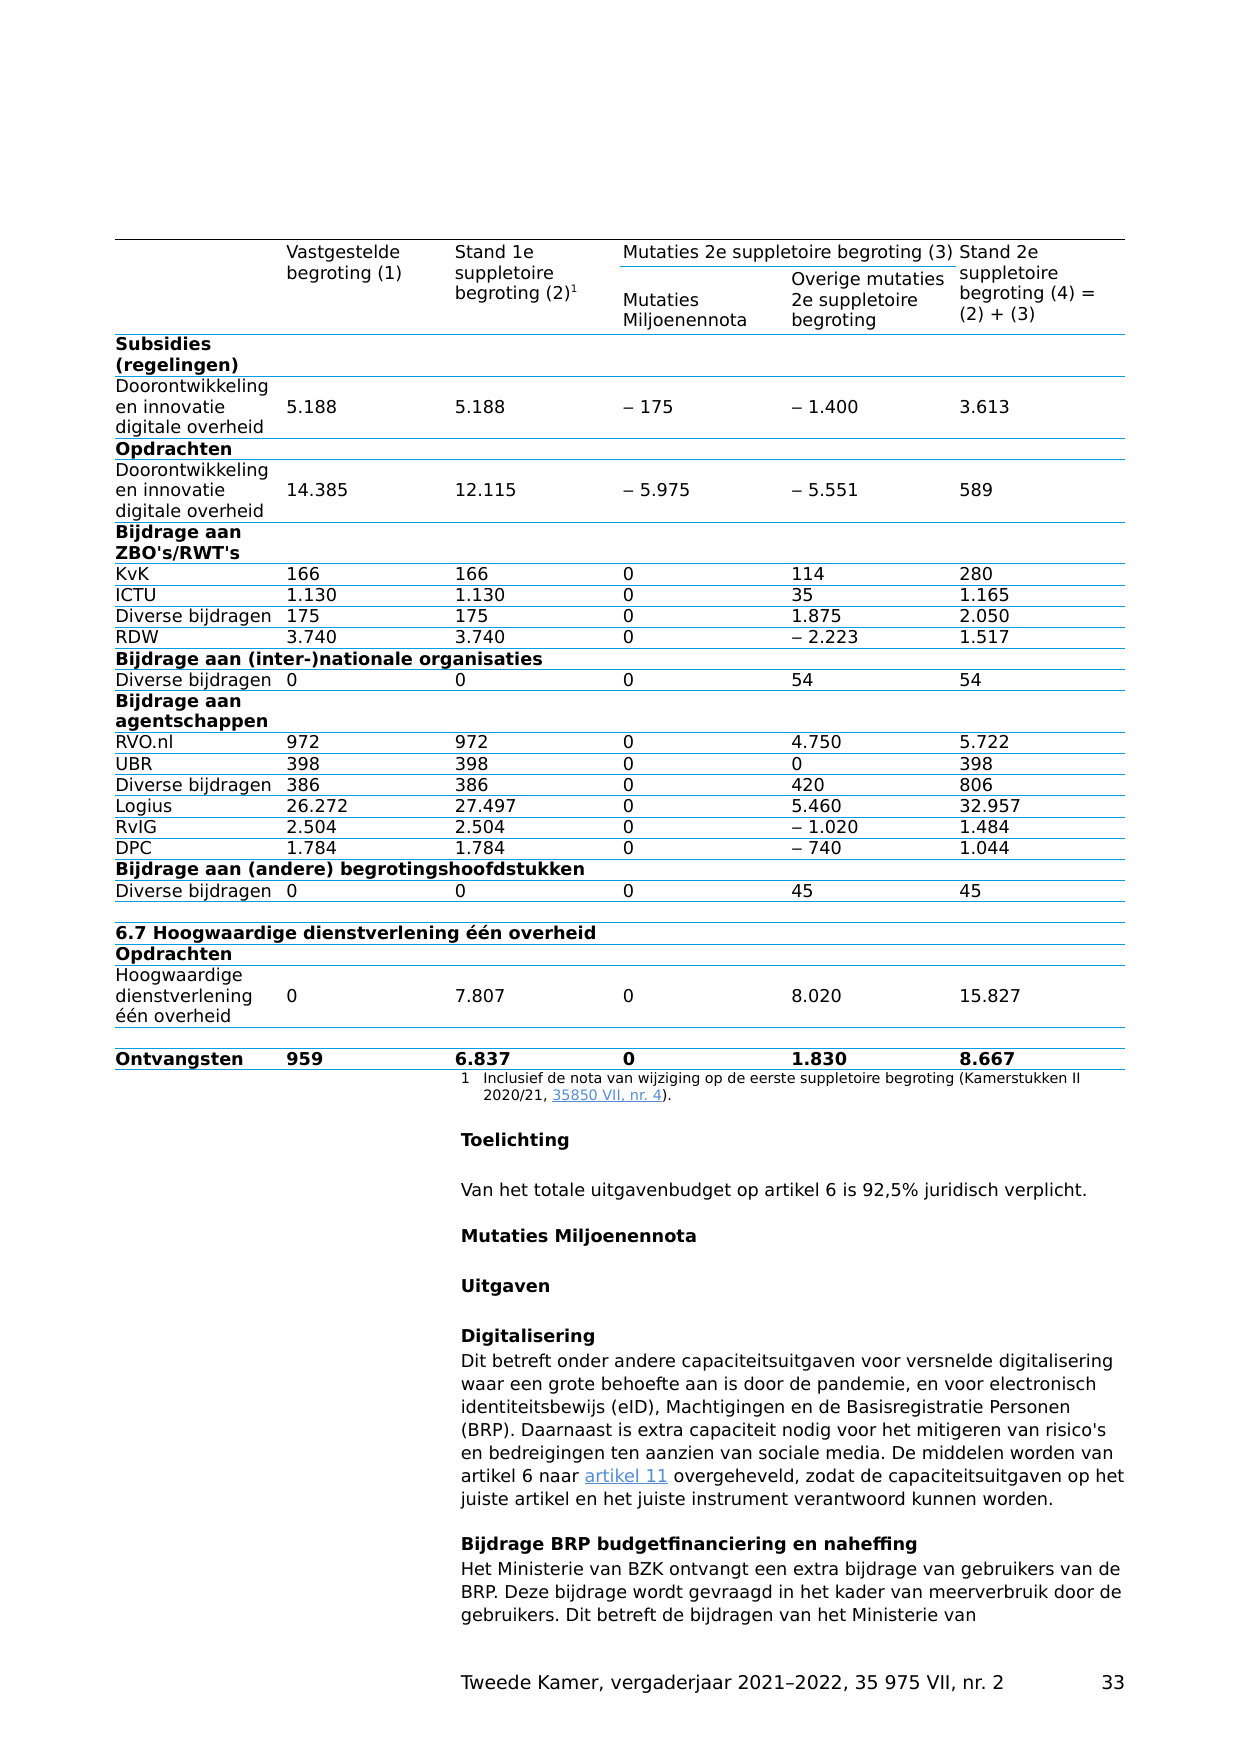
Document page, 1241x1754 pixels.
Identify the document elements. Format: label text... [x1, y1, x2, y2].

table_cell [283, 691, 452, 732]
table_cell [283, 945, 452, 964]
table_cell [620, 860, 788, 880]
table_cell 0 [283, 966, 452, 1027]
table_cell [956, 923, 1125, 943]
table_cell 0 [452, 670, 620, 690]
table_cell [956, 1028, 1125, 1048]
table_cell [788, 860, 956, 880]
table_cell Diverse bijdragen [115, 881, 283, 901]
table_cell 7.807 [452, 966, 620, 1027]
text Uitgaven [461, 1274, 1125, 1297]
table_cell [115, 1028, 283, 1048]
text Bijdrage BRP budgetfinanciering en naheffing [461, 1532, 1125, 1555]
table_cell [620, 945, 788, 964]
list Inclusief de nota van wijziging op de eerste suppletoire begroting (Kamerstukken II 2020/21, 35850 VII, nr. 4). [461, 1070, 1125, 1103]
table_cell 5.460 [788, 796, 956, 817]
table_cell [283, 902, 452, 922]
table_cell 54 [956, 670, 1125, 690]
table_cell Doorontwikkeling en innovatie digitale overheid [115, 460, 283, 522]
table_cell [452, 335, 620, 376]
table_cell 2.504 [452, 818, 620, 838]
table_cell [620, 691, 788, 732]
table_cell [788, 902, 956, 922]
table_cell 6.7 Hoogwaardige dienstverlening één overheid [115, 923, 620, 943]
table_cell 0 [620, 796, 788, 817]
table_cell 6.837 [452, 1049, 620, 1069]
table_cell 972 [283, 733, 452, 753]
table_cell 0 [620, 564, 788, 584]
table_cell 5.188 [283, 377, 452, 438]
table_cell [788, 335, 956, 376]
table_header Tabel 10 Budgettaire gevolgen van beleid artikel 6. Overheidsdienstverlening en informatiesamenleving (bedragen x € 1.000) [115, 191, 1125, 239]
table_cell [115, 240, 283, 334]
table_cell Stand 1e suppletoire begroting (2)1 [452, 240, 620, 334]
table_cell 2.050 [956, 607, 1125, 627]
table_cell [620, 902, 788, 922]
table_cell 386 [283, 775, 452, 795]
table_cell 14.385 [283, 460, 452, 522]
table_cell RvIG [115, 818, 283, 838]
table_cell 0 [620, 775, 788, 795]
table_cell [788, 945, 956, 964]
table_cell [115, 902, 283, 922]
table_cell [788, 1028, 956, 1048]
table_cell ‒ 5.551 [788, 460, 956, 522]
table_cell 1.784 [452, 839, 620, 859]
table_cell Ontvangsten [115, 1049, 283, 1069]
table_cell 0 [620, 881, 788, 901]
text Dit betreft onder andere capaciteitsuitgaven voor versnelde digitalisering waar een grote behoefte aan is door de pandemie, en voor electronisch identiteitsbewijs (eID), Machtigingen en de Basisregistratie Personen (BRP). Daarnaast is extra capaciteit nodig voor het mitigeren van risico's en bedreigingen ten aanzien van sociale media. De middelen worden van artikel 6 naar artikel 11 overgeheveld, zodat de capaciteitsuitgaven op het juiste artikel en het juiste instrument verantwoord kunnen worden. [461, 1349, 1125, 1509]
table_cell 2.504 [283, 818, 452, 838]
table_cell [620, 439, 788, 459]
text Mutaties Miljoenennota [461, 1224, 1125, 1247]
table_cell [283, 439, 452, 459]
table_cell [283, 335, 452, 376]
table_cell KvK [115, 564, 283, 584]
table_cell 0 [620, 628, 788, 648]
table_cell 1.130 [452, 586, 620, 606]
table_cell 1.165 [956, 586, 1125, 606]
text Digitalisering [461, 1324, 1125, 1347]
table_cell [788, 691, 956, 732]
table_cell Stand 2e suppletoire begroting (4) = (2) + (3) [956, 240, 1125, 334]
table_cell [956, 523, 1125, 563]
table_cell 589 [956, 460, 1125, 522]
table_cell Mutaties 2e suppletoire begroting (3) [620, 240, 956, 266]
table_cell 114 [788, 564, 956, 584]
table_cell 54 [788, 670, 956, 690]
table_cell 806 [956, 775, 1125, 795]
table_cell 280 [956, 564, 1125, 584]
table_cell Bijdrage aan (inter-)nationale organisaties [115, 649, 620, 669]
table_cell 4.750 [788, 733, 956, 753]
table_cell Bijdrage aan (andere) begrotingshoofdstukken [115, 860, 620, 880]
table_cell [956, 945, 1125, 964]
table_cell 1.830 [788, 1049, 956, 1069]
table_cell Opdrachten [115, 439, 283, 459]
table_cell 15.827 [956, 966, 1125, 1027]
table_cell ‒ 740 [788, 839, 956, 859]
table_cell 3.613 [956, 377, 1125, 438]
table_cell [452, 1028, 620, 1048]
table_cell [620, 649, 788, 669]
table_cell 26.272 [283, 796, 452, 817]
table_cell [956, 860, 1125, 880]
table_cell 398 [956, 754, 1125, 774]
table_cell 0 [620, 586, 788, 606]
table_cell [620, 335, 788, 376]
table_cell 35 [788, 586, 956, 606]
table_cell 959 [283, 1049, 452, 1069]
table_cell Bijdrage aan agentschappen [115, 691, 283, 732]
table_cell 1.044 [956, 839, 1125, 859]
table_cell 0 [620, 966, 788, 1027]
table_cell [283, 523, 452, 563]
table_cell Diverse bijdragen [115, 670, 283, 690]
table_cell 0 [620, 839, 788, 859]
table_cell ICTU [115, 586, 283, 606]
table_cell 166 [283, 564, 452, 584]
table_cell Opdrachten [115, 945, 283, 964]
table_cell Overige mutaties 2e suppletoire begroting [788, 267, 956, 334]
table_cell 0 [620, 607, 788, 627]
table_cell Diverse bijdragen [115, 607, 283, 627]
table_cell [956, 649, 1125, 669]
table_cell 972 [452, 733, 620, 753]
table_cell [620, 923, 788, 943]
table_cell 45 [956, 881, 1125, 901]
table_cell [452, 902, 620, 922]
table_cell [788, 923, 956, 943]
table_cell ‒ 175 [620, 377, 788, 438]
table_cell 8.020 [788, 966, 956, 1027]
table_cell 398 [283, 754, 452, 774]
table_cell 0 [283, 881, 452, 901]
table_cell 0 [788, 754, 956, 774]
table_cell 27.497 [452, 796, 620, 817]
table_cell [452, 523, 620, 563]
table_cell 386 [452, 775, 620, 795]
table_cell RDW [115, 628, 283, 648]
table_cell 398 [452, 754, 620, 774]
table_cell 0 [620, 754, 788, 774]
table_cell DPC [115, 839, 283, 859]
table_cell Subsidies (regelingen) [115, 335, 283, 376]
table_cell 0 [620, 1049, 788, 1069]
table_cell [452, 691, 620, 732]
table_cell 12.115 [452, 460, 620, 522]
table_cell ‒ 2.223 [788, 628, 956, 648]
table_cell ‒ 1.400 [788, 377, 956, 438]
table_cell Diverse bijdragen [115, 775, 283, 795]
table_cell 0 [620, 670, 788, 690]
table_cell [956, 335, 1125, 376]
table_cell 45 [788, 881, 956, 901]
table_cell [956, 691, 1125, 732]
table_cell ‒ 5.975 [620, 460, 788, 522]
table_cell 3.740 [452, 628, 620, 648]
table_cell 5.188 [452, 377, 620, 438]
table_cell [452, 439, 620, 459]
table_cell [788, 523, 956, 563]
table_cell [283, 1028, 452, 1048]
table_cell Vastgestelde begroting (1) [283, 240, 452, 334]
table_cell 166 [452, 564, 620, 584]
table_cell [620, 523, 788, 563]
table_cell 5.722 [956, 733, 1125, 753]
table_cell 0 [283, 670, 452, 690]
table_cell 1.130 [283, 586, 452, 606]
table_cell Hoogwaardige dienstverlening één overheid [115, 966, 283, 1027]
text Het Ministerie van BZK ontvangt een extra bijdrage van gebruikers van de BRP. Deze bijdrage wordt gevraagd in het kader van meerverbruik door de gebruikers. Dit betreft de bijdragen van het Ministerie van [461, 1557, 1125, 1626]
table_cell 175 [452, 607, 620, 627]
table_cell 1.875 [788, 607, 956, 627]
text Toelichting [461, 1128, 1125, 1151]
table_cell 3.740 [283, 628, 452, 648]
table_cell ‒ 1.020 [788, 818, 956, 838]
table_cell [956, 439, 1125, 459]
table_cell 1.484 [956, 818, 1125, 838]
table_cell 175 [283, 607, 452, 627]
table_cell Doorontwikkeling en innovatie digitale overheid [115, 377, 283, 438]
table_cell 420 [788, 775, 956, 795]
table_cell RVO.nl [115, 733, 283, 753]
table_cell [452, 945, 620, 964]
table_cell UBR [115, 754, 283, 774]
table_cell Logius [115, 796, 283, 817]
table_cell 32.957 [956, 796, 1125, 817]
table_cell 1.784 [283, 839, 452, 859]
table_cell [788, 439, 956, 459]
table_cell Mutaties Miljoenennota [620, 267, 788, 334]
table_cell Bijdrage aan ZBO's/RWT's [115, 523, 283, 563]
table_cell 0 [620, 733, 788, 753]
table_cell 0 [620, 818, 788, 838]
table_cell [620, 1028, 788, 1048]
table_cell [956, 902, 1125, 922]
text Van het totale uitgavenbudget op artikel 6 is 92,5% juridisch verplicht. [461, 1178, 1125, 1201]
table_cell 8.667 [956, 1049, 1125, 1069]
table_cell 1.517 [956, 628, 1125, 648]
table_cell [788, 649, 956, 669]
table_cell 0 [452, 881, 620, 901]
